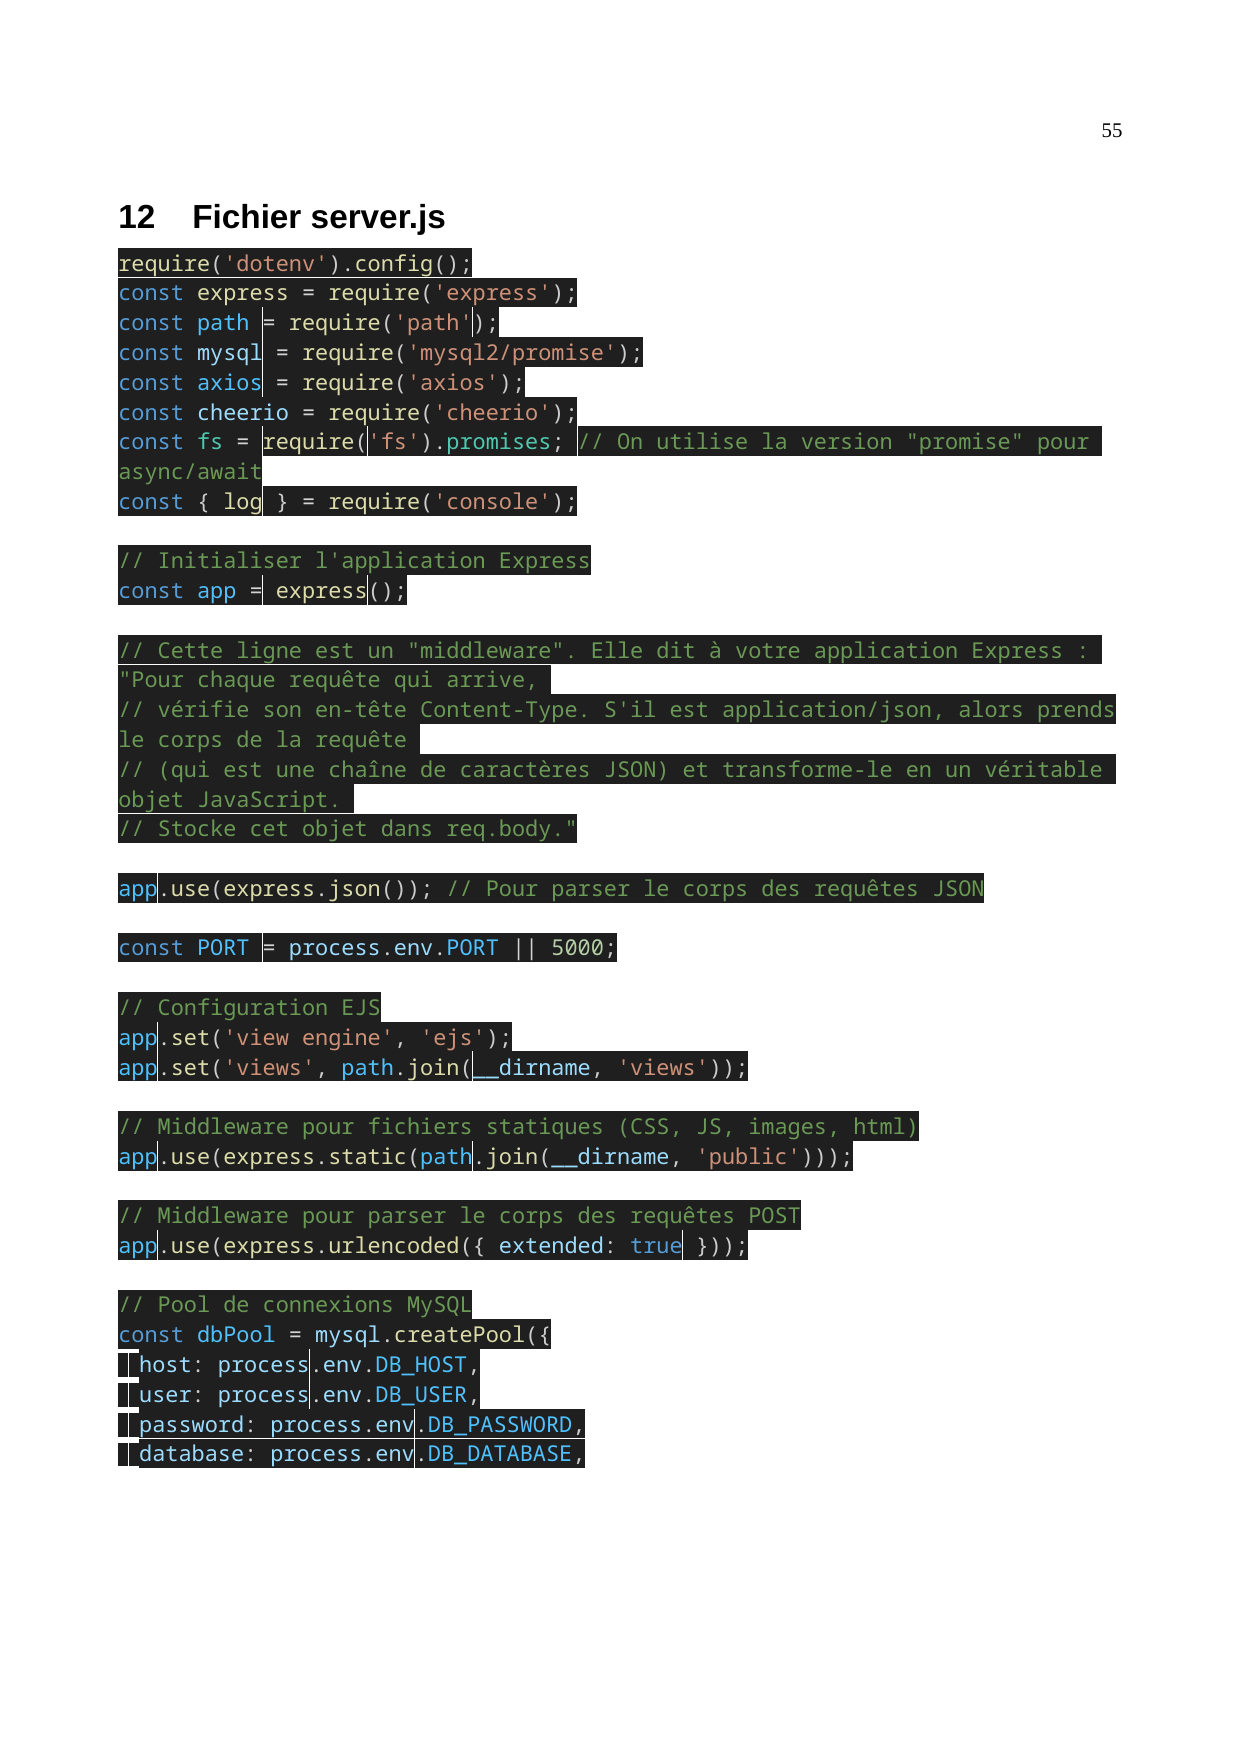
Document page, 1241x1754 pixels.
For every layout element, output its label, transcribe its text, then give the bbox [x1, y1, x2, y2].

text const mysql = require('mysql2/promise'); [118, 337, 1122, 367]
text const express = require('express'); [118, 277, 1122, 307]
text app.set('views', path.join(__dirname, 'views')); [118, 1051, 1122, 1081]
text const axios = require('axios'); [118, 367, 1122, 397]
text const app = express(); [118, 575, 1122, 605]
subtitle Fichier server.js [118, 197, 1122, 235]
text const PORT = process.env.PORT || 5000; [118, 932, 1122, 962]
text app.set('view engine', 'ejs'); [118, 1022, 1122, 1051]
text // Middleware pour parser le corps des requêtes POST [118, 1200, 1122, 1230]
text database: process.env.DB_DATABASE, [118, 1438, 1122, 1468]
text // Stocke cet objet dans req.body." [118, 813, 1122, 843]
text require('dotenv').config(); [118, 248, 1122, 277]
text // Middleware pour fichiers statiques (CSS, JS, images, html) [118, 1111, 1122, 1141]
text const path = require('path'); [118, 307, 1122, 337]
text const { log } = require('console'); [118, 486, 1122, 516]
text user: process.env.DB_USER, [118, 1379, 1122, 1409]
text // vérifie son en-tête Content-Type. S'il est application/json, alors prends le corps de la requête [118, 694, 1122, 754]
text password: process.env.DB_PASSWORD, [118, 1409, 1122, 1438]
text // Cette ligne est un "middleware". Elle dit à votre application Express : "Pour chaque requête qui arrive, [118, 635, 1122, 694]
text const fs = require('fs').promises; // On utilise la version "promise" pour async/await [118, 426, 1122, 486]
text const dbPool = mysql.createPool({ [118, 1319, 1122, 1349]
text app.use(express.json()); // Pour parser le corps des requêtes JSON [118, 873, 1122, 903]
text // Initialiser l'application Express [118, 545, 1122, 575]
text const cheerio = require('cheerio'); [118, 397, 1122, 426]
text // Configuration EJS [118, 992, 1122, 1022]
text app.use(express.static(path.join(__dirname, 'public'))); [118, 1141, 1122, 1171]
text // (qui est une chaîne de caractères JSON) et transforme-le en un véritable objet JavaScript. [118, 754, 1122, 813]
text app.use(express.urlencoded({ extended: true })); [118, 1230, 1122, 1260]
text // Pool de connexions MySQL [118, 1289, 1122, 1319]
text host: process.env.DB_HOST, [118, 1349, 1122, 1379]
